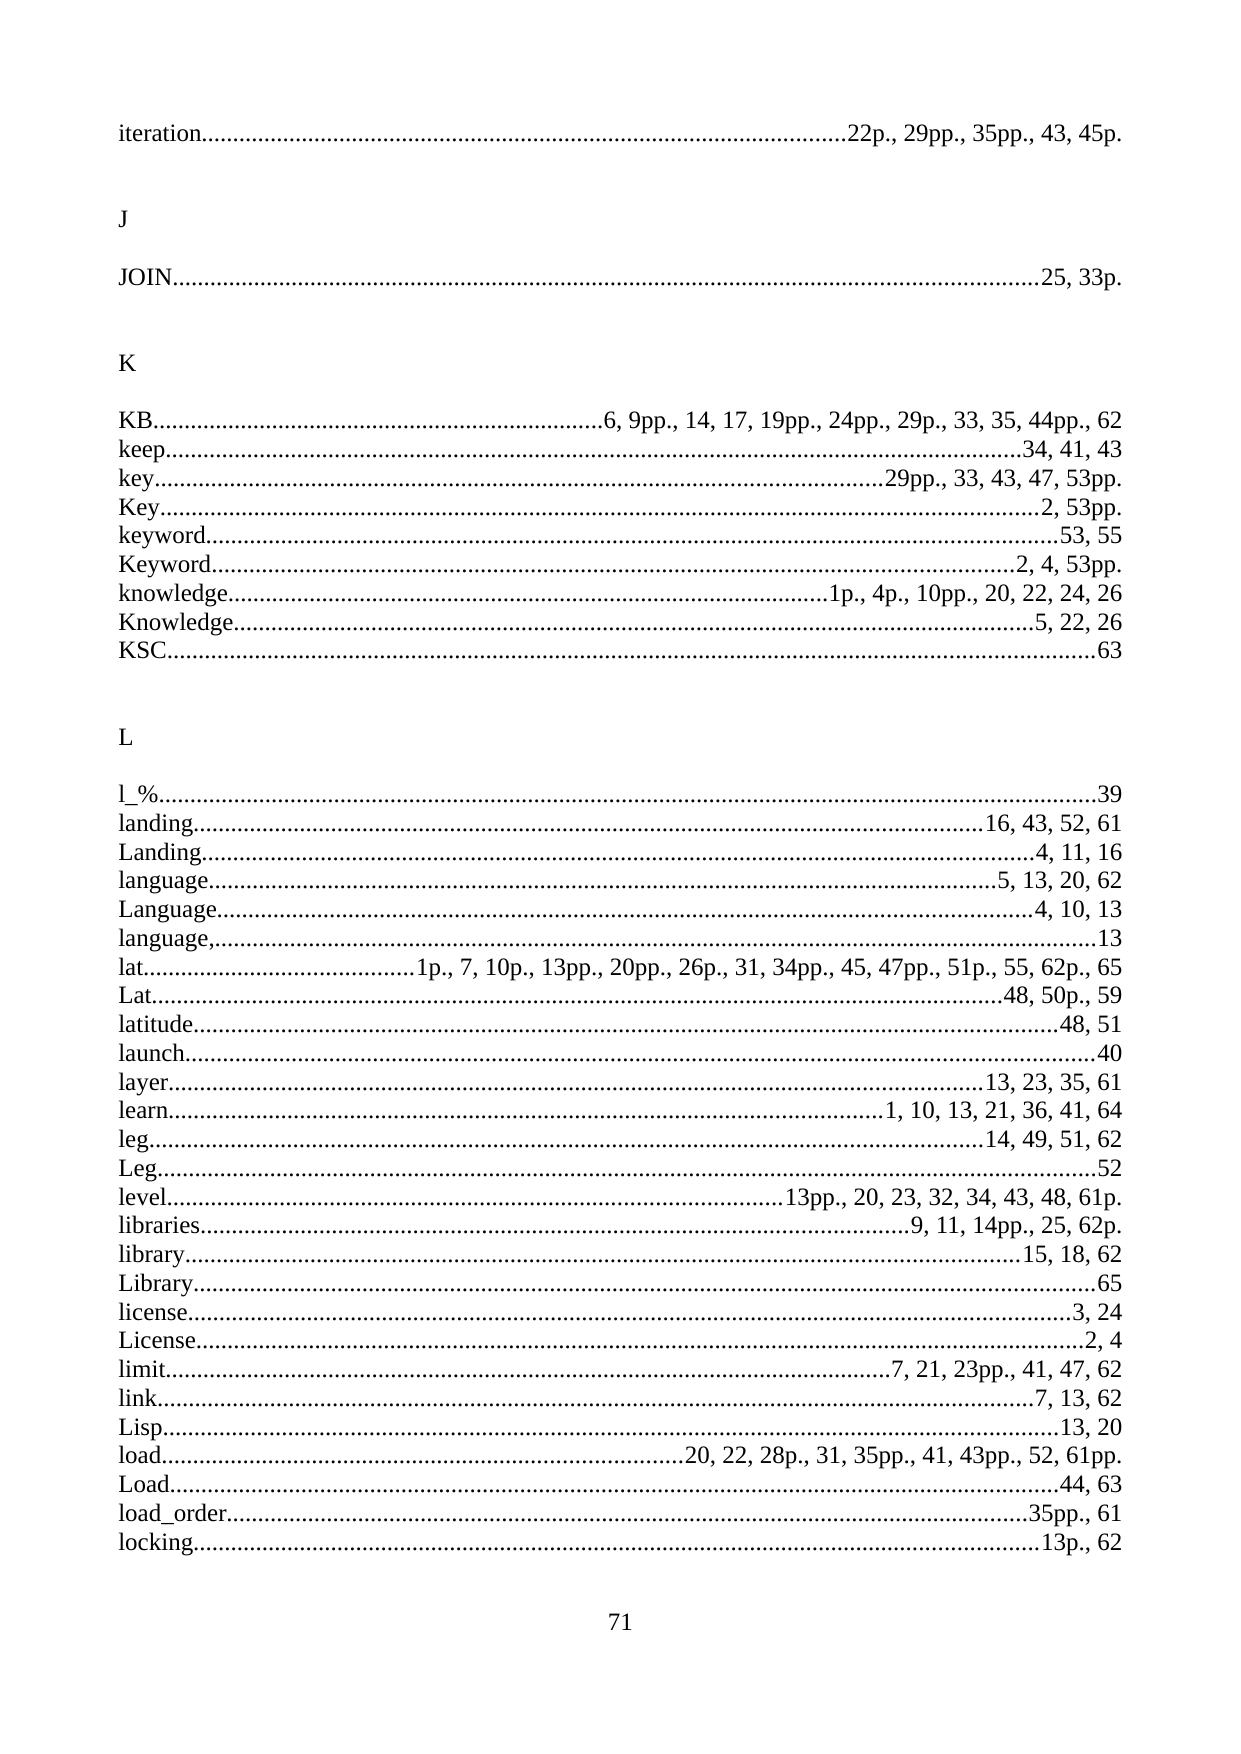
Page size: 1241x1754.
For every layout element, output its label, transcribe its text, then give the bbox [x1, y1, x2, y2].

text License 2, 4 [118, 1326, 1122, 1354]
text latitude 48, 51 [118, 1009, 1122, 1038]
text Load 44, 63 [118, 1469, 1122, 1498]
text leg 14, 49, 51, 62 [118, 1124, 1122, 1153]
text learn 1, 10, 13, 21, 36, 41, 64 [118, 1096, 1122, 1124]
text Language 4, 10, 13 [118, 894, 1122, 923]
text landing 16, 43, 52, 61 [118, 808, 1122, 837]
text Leg 52 [118, 1153, 1122, 1182]
text L [118, 722, 1122, 751]
text KSC 63 [118, 636, 1122, 664]
text language, 13 [118, 923, 1122, 952]
text K [118, 348, 1122, 377]
text license 3, 24 [118, 1297, 1122, 1326]
text J [118, 204, 1122, 233]
text Key 2, 53pp. [118, 492, 1122, 521]
text iteration 22p., 29pp., 35pp., 43, 45p. [118, 118, 1122, 147]
text KB 6, 9pp., 14, 17, 19pp., 24pp., 29p., 33, 35, 44pp., 62 [118, 406, 1122, 434]
text layer 13, 23, 35, 61 [118, 1067, 1122, 1096]
text language 5, 13, 20, 62 [118, 866, 1122, 894]
text key 29pp., 33, 43, 47, 53pp. [118, 463, 1122, 492]
text lat 1p., 7, 10p., 13pp., 20pp., 26p., 31, 34pp., 45, 47pp., 51p., 55, 62p., 65 [118, 952, 1122, 981]
text JOIN 25, 33p. [118, 262, 1122, 291]
text libraries 9, 11, 14pp., 25, 62p. [118, 1211, 1122, 1239]
text Library 65 [118, 1268, 1122, 1297]
text load_order 35pp., 61 [118, 1498, 1122, 1527]
text keep 34, 41, 43 [118, 434, 1122, 463]
text Knowledge 5, 22, 26 [118, 607, 1122, 636]
text limit 7, 21, 23pp., 41, 47, 62 [118, 1354, 1122, 1383]
text Lat 48, 50p., 59 [118, 981, 1122, 1009]
text library 15, 18, 62 [118, 1239, 1122, 1268]
text Lisp 13, 20 [118, 1412, 1122, 1441]
text Keyword 2, 4, 53pp. [118, 549, 1122, 578]
text link 7, 13, 62 [118, 1383, 1122, 1412]
text Landing 4, 11, 16 [118, 837, 1122, 866]
text knowledge 1p., 4p., 10pp., 20, 22, 24, 26 [118, 578, 1122, 607]
text keyword 53, 55 [118, 521, 1122, 549]
text locking 13p., 62 [118, 1527, 1122, 1556]
text level 13pp., 20, 23, 32, 34, 43, 48, 61p. [118, 1182, 1122, 1211]
text launch 40 [118, 1038, 1122, 1067]
text l_% 39 [118, 779, 1122, 808]
text load 20, 22, 28p., 31, 35pp., 41, 43pp., 52, 61pp. [118, 1441, 1122, 1469]
